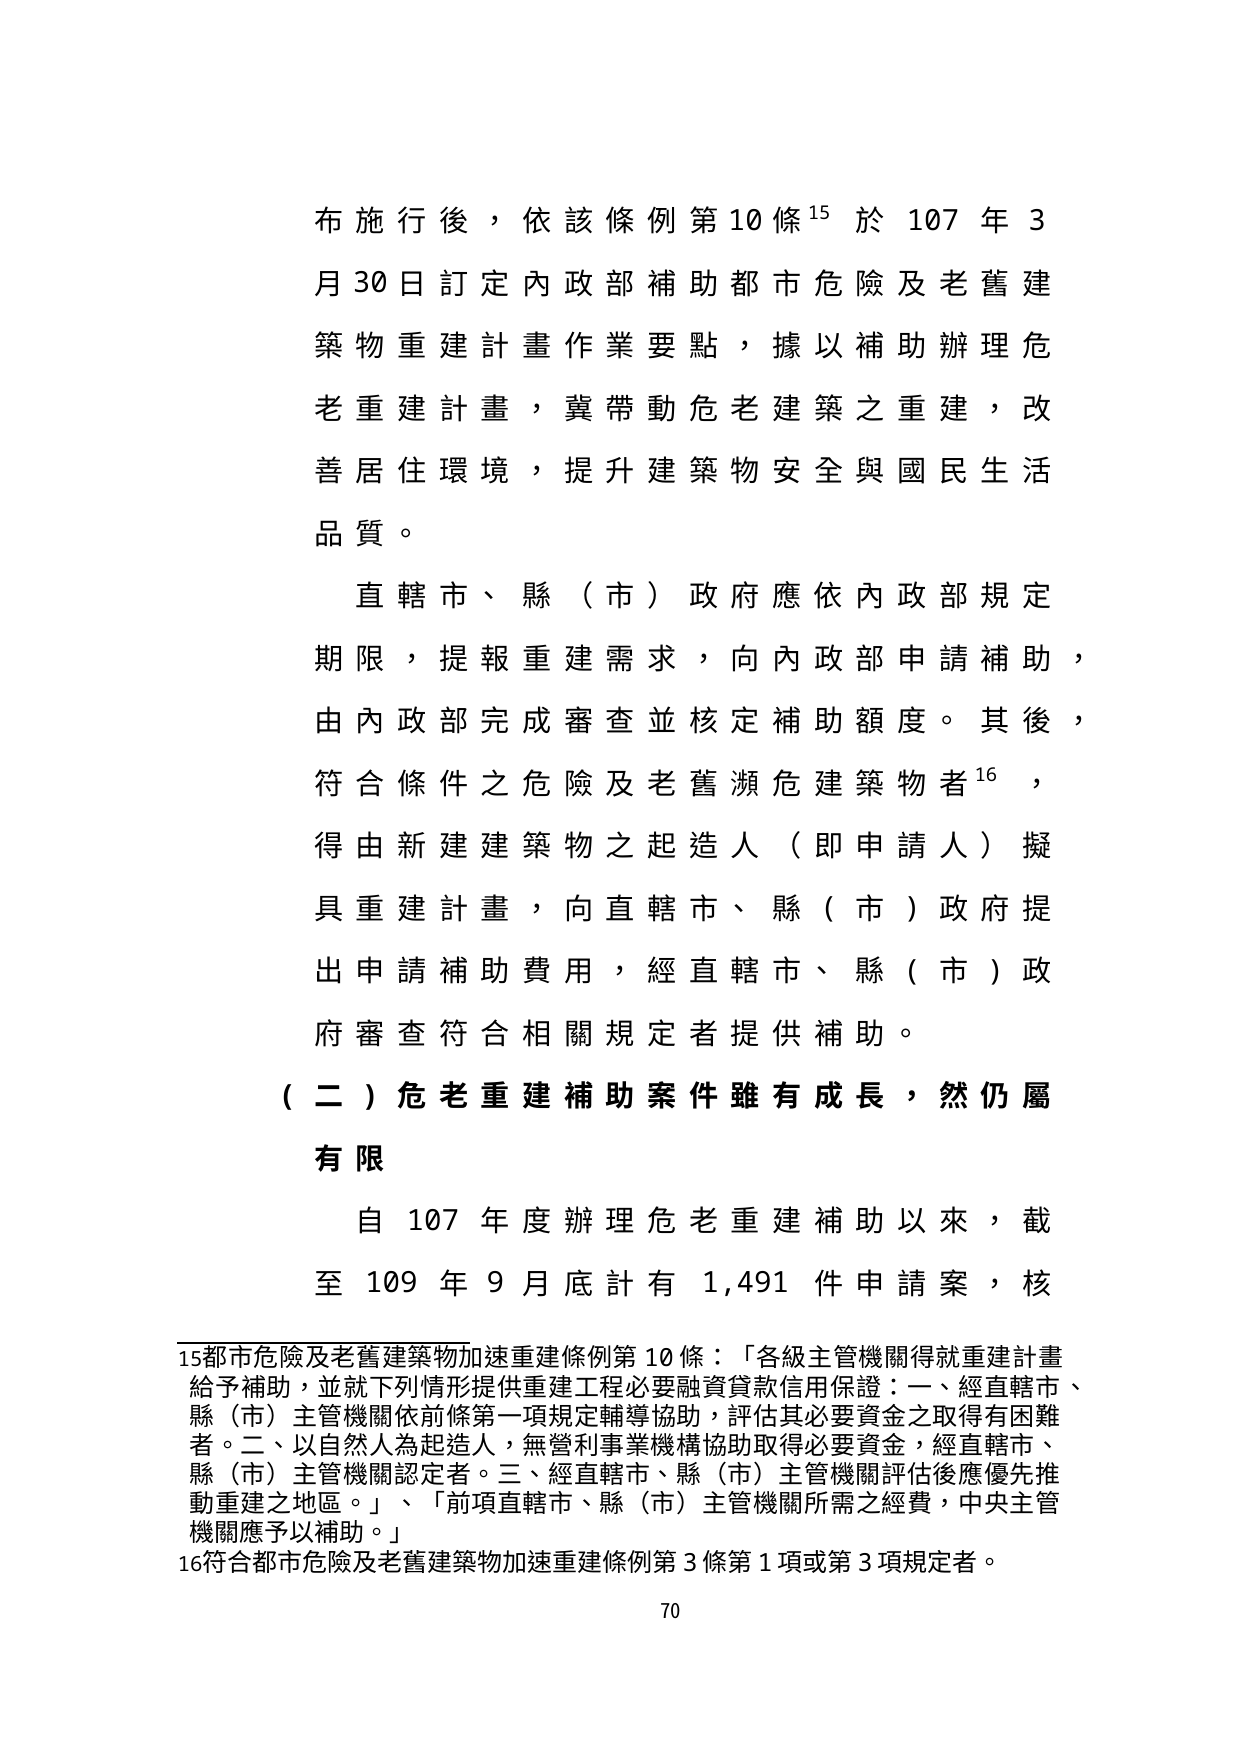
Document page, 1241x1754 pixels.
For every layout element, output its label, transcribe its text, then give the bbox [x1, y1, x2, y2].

text 符合都市危險及老舊建築物加速重建條例第3條第1項或第3項規定者。 [177, 1548, 1063, 1577]
text 直轄市、縣（市）政府應依內政部規定期限，提報重建需求，向內政部申請補助，由內政部完成審查並核定補助額度。其後，符合條件之危險及老舊瀕危建築物者，得由新建建築物之起造人（即申請人）擬具重建計畫，向直轄市、縣(市)政府提出申請補助費用，經直轄市、縣(市)政府審查符合相關規定者提供補助。 [271, 552, 1058, 1052]
text (二)危老重建補助案件雖有成長，然仍屬有限 [242, 1052, 1058, 1177]
text 布施行後，依該條例第10條於107年3月30日訂定內政部補助都市危險及老舊建築物重建計畫作業要點，據以補助辦理危老重建計畫，冀帶動危老建築之重建，改善居住環境，提升建築物安全與國民生活品質。 [271, 177, 1058, 552]
text 自107年度辦理危老重建補助以來，截至109年9月底計有1,491件申請案，核 [271, 1177, 1058, 1302]
text 都市危險及老舊建築物加速重建條例第10條：「各級主管機關得就重建計畫給予補助，並就下列情形提供重建工程必要融資貸款信用保證：一、經直轄市、縣（市）主管機關依前條第一項規定輔導協助，評估其必要資金之取得有困難者。二、以自然人為起造人，無營利事業機構協助取得必要資金，經直轄市、縣（市）主管機關認定者。三、經直轄市、縣（市）主管機關評估後應優先推動重建之地區。」、「前項直轄市、縣（市）主管機關所需之經費，中央主管機關應予以補助。」 [177, 1343, 1063, 1548]
